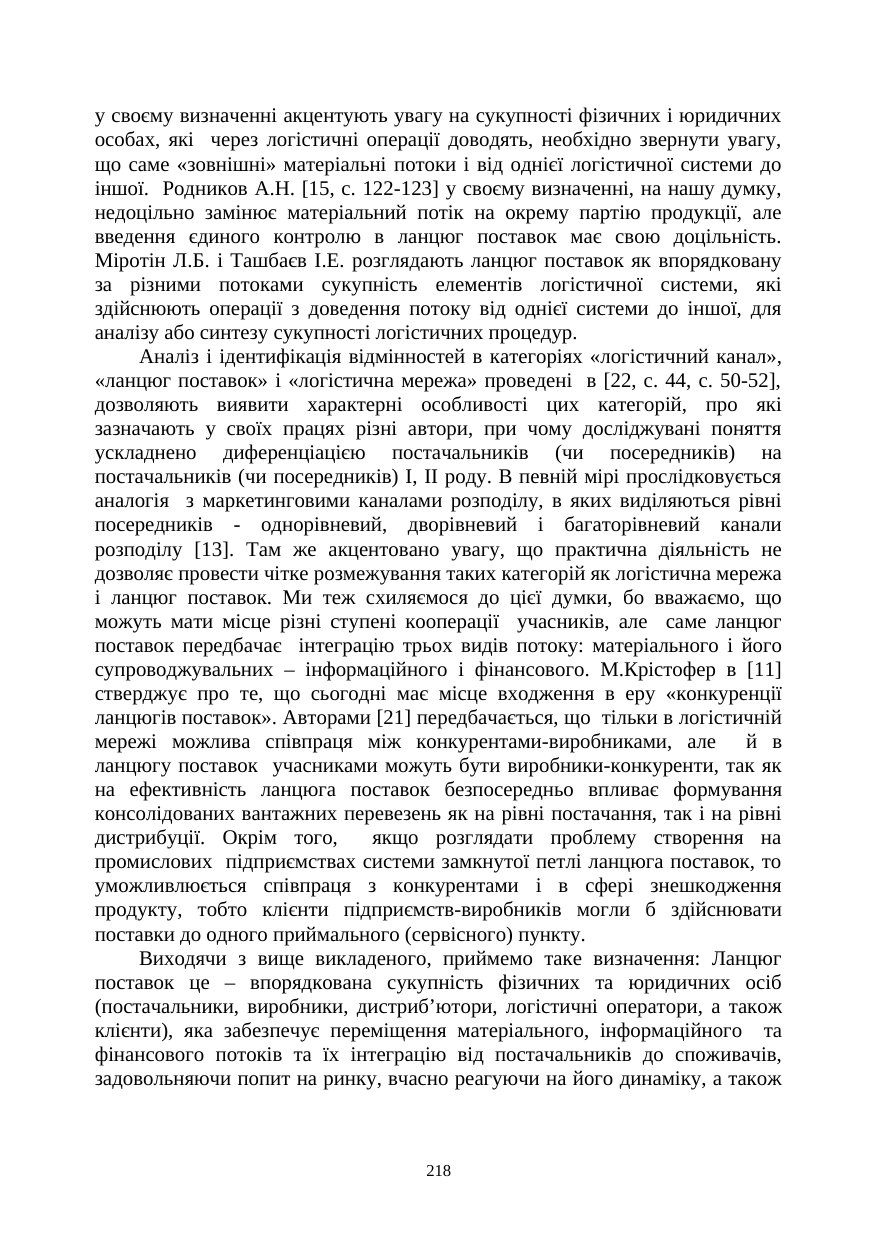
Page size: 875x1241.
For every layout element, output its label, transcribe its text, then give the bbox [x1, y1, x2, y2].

text Виходячи з вище викладеного, приймемо таке визначення: Ланцюг поставок це – впорядкована сукупність фізичних та юридичних осіб (постачальники, виробники, дистриб’ютори, логістичні оператори, а також клієнти), яка забезпечує переміщення матеріального, інформаційного та фінансового потоків та їх інтеграцію від постачальників до споживачів, задовольняючи попит на ринку, вчасно реагуючи на його динаміку, а також [94, 946, 782, 1090]
text у своєму визначенні акцентують увагу на сукупності фізичних і юридичних особах, які через логістичні операції доводять, необхідно звернути увагу, що саме «зовнішні» матеріальні потоки і від однієї логістичної системи до іншої. Родников А.Н. [15, с. 122-123] у своєму визначенні, на нашу думку, недоцільно замінює матеріальний потік на окрему партію продукції, але введення єдиного контролю в ланцюг поставок має свою доцільність. Міротін Л.Б. і Ташбаєв І.Е. розглядають ланцюг поставок як впорядковану за різними потоками сукупність елементів логістичної системи, які здійснюють операції з доведення потоку від однієї системи до іншої, для аналізу або синтезу сукупності логістичних процедур. [94, 103, 782, 344]
text Аналіз і ідентифікація відмінностей в категоріях «логістичний канал», «ланцюг поставок» і «логістична мережа» проведені в [22, с. 44, с. 50-52], дозволяють виявити характерні особливості цих категорій, про які зазначають у своїх працях різні автори, при чому досліджувані поняття ускладнено диференціацією постачальників (чи посередників) на постачальників (чи посередників) І, ІІ роду. В певній мірі прослідковується аналогія з маркетинговими каналами розподілу, в яких виділяються рівні посередників - однорівневий, дворівневий і багаторівневий канали розподілу [13]. Там же акцентовано увагу, що практична діяльність не дозволяє провести чітке розмежування таких категорій як логістична мережа і ланцюг поставок. Ми теж схиляємося до цієї думки, бо вважаємо, що можуть мати місце різні ступені кооперації учасників, але саме ланцюг поставок передбачає інтеграцію трьох видів потоку: матеріального і його супроводжувальних – інформаційного і фінансового. М.Крістофер в [11] стверджує про те, що сьогодні має місце входження в еру «конкуренції ланцюгів поставок». Авторами [21] передбачається, що тільки в логістичній мережі можлива співпраця між конкурентами-виробниками, але й в ланцюгу поставок учасниками можуть бути виробники-конкуренти, так як на ефективність ланцюга поставок безпосередньо впливає формування консолідованих вантажних перевезень як на рівні постачання, так і на рівні дистрибуції. Окрім того, якщо розглядати проблему створення на промислових підприємствах системи замкнутої петлі ланцюга поставок, то уможливлюється співпраця з конкурентами і в сфері знешкодження продукту, тобто клієнти підприємств-виробників могли б здійснювати поставки до одного приймального (сервісного) пункту. [94, 344, 782, 946]
